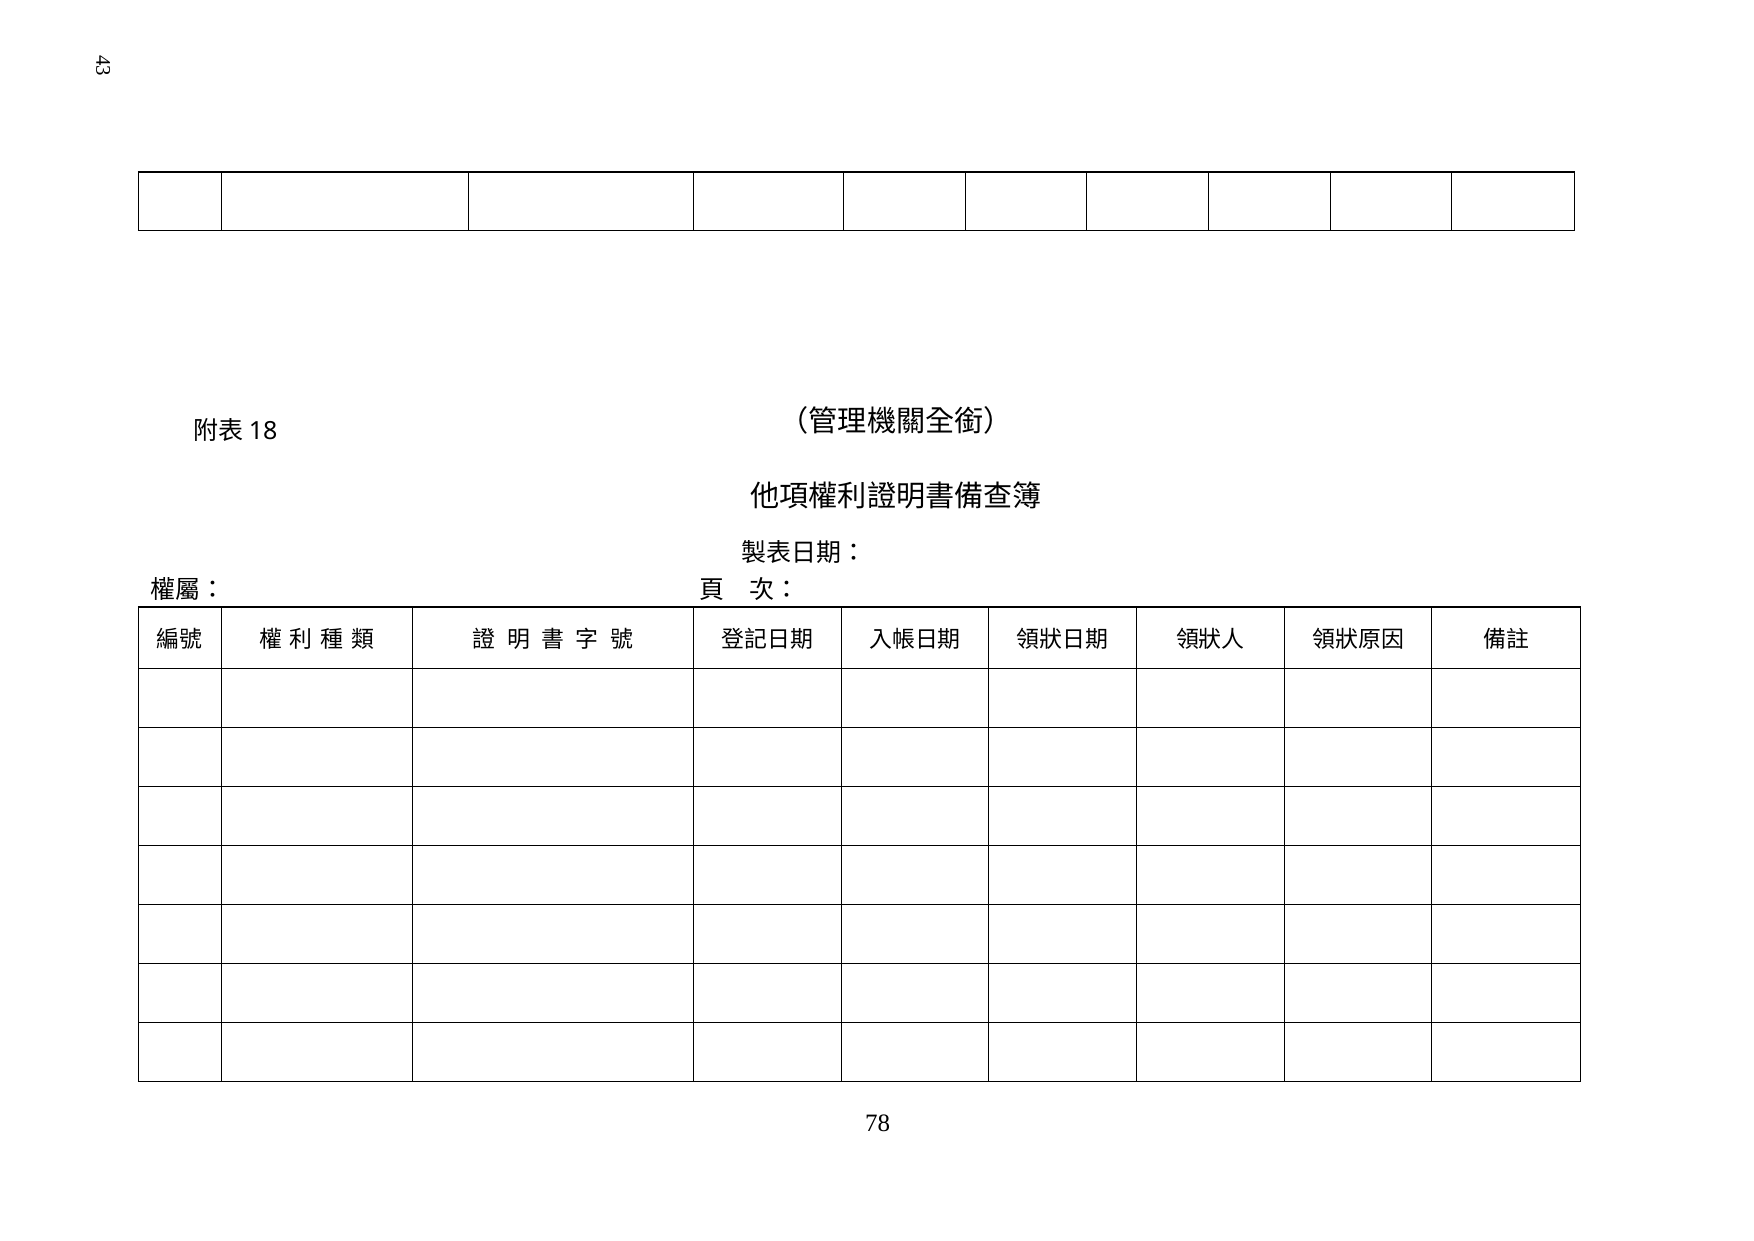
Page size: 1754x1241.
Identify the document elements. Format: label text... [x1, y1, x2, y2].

table_cell [989, 964, 1136, 1022]
table_cell [989, 846, 1136, 904]
table_cell [844, 173, 965, 230]
table_cell [842, 1023, 988, 1081]
table_cell [842, 964, 988, 1022]
table_header 入帳日期 [842, 608, 988, 667]
table_cell [1137, 846, 1284, 904]
table_cell [413, 964, 693, 1022]
table_cell [413, 1023, 693, 1081]
text 製表日期： [150, 531, 1642, 569]
table_cell [1432, 964, 1580, 1022]
table_cell [842, 787, 988, 845]
table_cell [413, 905, 693, 963]
table_cell [989, 1023, 1136, 1081]
table_cell [1285, 787, 1431, 845]
table_cell [139, 846, 221, 904]
table_cell [139, 728, 221, 786]
table_cell [694, 173, 843, 230]
text 他項權利證明書備查簿 [150, 456, 1642, 531]
table_cell [1137, 1023, 1284, 1081]
table_cell [842, 669, 988, 727]
text 附表18 [194, 411, 372, 447]
table_cell [1285, 964, 1431, 1022]
table_cell [966, 173, 1086, 230]
text 權屬： 頁 次： [150, 569, 1642, 606]
table_cell [1432, 1023, 1580, 1081]
table_cell [413, 669, 693, 727]
table_cell [1432, 728, 1580, 786]
table_cell [222, 728, 412, 786]
table_cell [139, 669, 221, 727]
table_cell [1137, 728, 1284, 786]
text （管理機關全銜） [150, 381, 1642, 469]
table_cell [413, 787, 693, 845]
table_cell [413, 846, 693, 904]
table_cell [1285, 1023, 1431, 1081]
table_cell [842, 846, 988, 904]
table_cell [694, 669, 841, 727]
table_cell [222, 669, 412, 727]
table_cell [1331, 173, 1451, 230]
table_cell [1285, 846, 1431, 904]
table_cell [222, 846, 412, 904]
table_cell [1285, 728, 1431, 786]
table_header 領狀人 [1137, 608, 1284, 667]
table_cell [1209, 173, 1330, 230]
table_cell [694, 846, 841, 904]
table_cell [1137, 669, 1284, 727]
table_cell [222, 787, 412, 845]
table_cell [989, 787, 1136, 845]
table_cell [694, 964, 841, 1022]
table_header 領狀原因 [1285, 608, 1431, 667]
table_header 證明書字號 [413, 608, 693, 667]
table_cell [989, 905, 1136, 963]
table_cell [1432, 905, 1580, 963]
table_cell [1087, 173, 1208, 230]
table_cell [139, 964, 221, 1022]
table_cell [139, 787, 221, 845]
table_header 登記日期 [694, 608, 841, 667]
table_header 權利種類 [222, 608, 412, 667]
table_cell [469, 173, 693, 230]
table_cell [1137, 787, 1284, 845]
table_cell [222, 1023, 412, 1081]
table_cell [139, 905, 221, 963]
table_header 編號 [139, 608, 221, 667]
table_cell [989, 728, 1136, 786]
table_cell [1285, 905, 1431, 963]
table_header 領狀日期 [989, 608, 1136, 667]
table_cell [139, 1023, 221, 1081]
table_cell [842, 728, 988, 786]
table_cell [694, 728, 841, 786]
table_cell [1285, 669, 1431, 727]
table_cell [989, 669, 1136, 727]
table_cell [1137, 905, 1284, 963]
table_header 備註 [1432, 608, 1580, 667]
table_cell [694, 905, 841, 963]
table_cell [139, 173, 221, 230]
table_cell [222, 905, 412, 963]
table_cell [1432, 787, 1580, 845]
table_cell [694, 1023, 841, 1081]
table_cell [222, 173, 468, 230]
table_cell [1432, 846, 1580, 904]
table_cell [413, 728, 693, 786]
table_cell [1432, 669, 1580, 727]
table_cell [222, 964, 412, 1022]
table_cell [694, 787, 841, 845]
table_cell [1452, 173, 1574, 230]
table_cell [842, 905, 988, 963]
table_cell [1137, 964, 1284, 1022]
